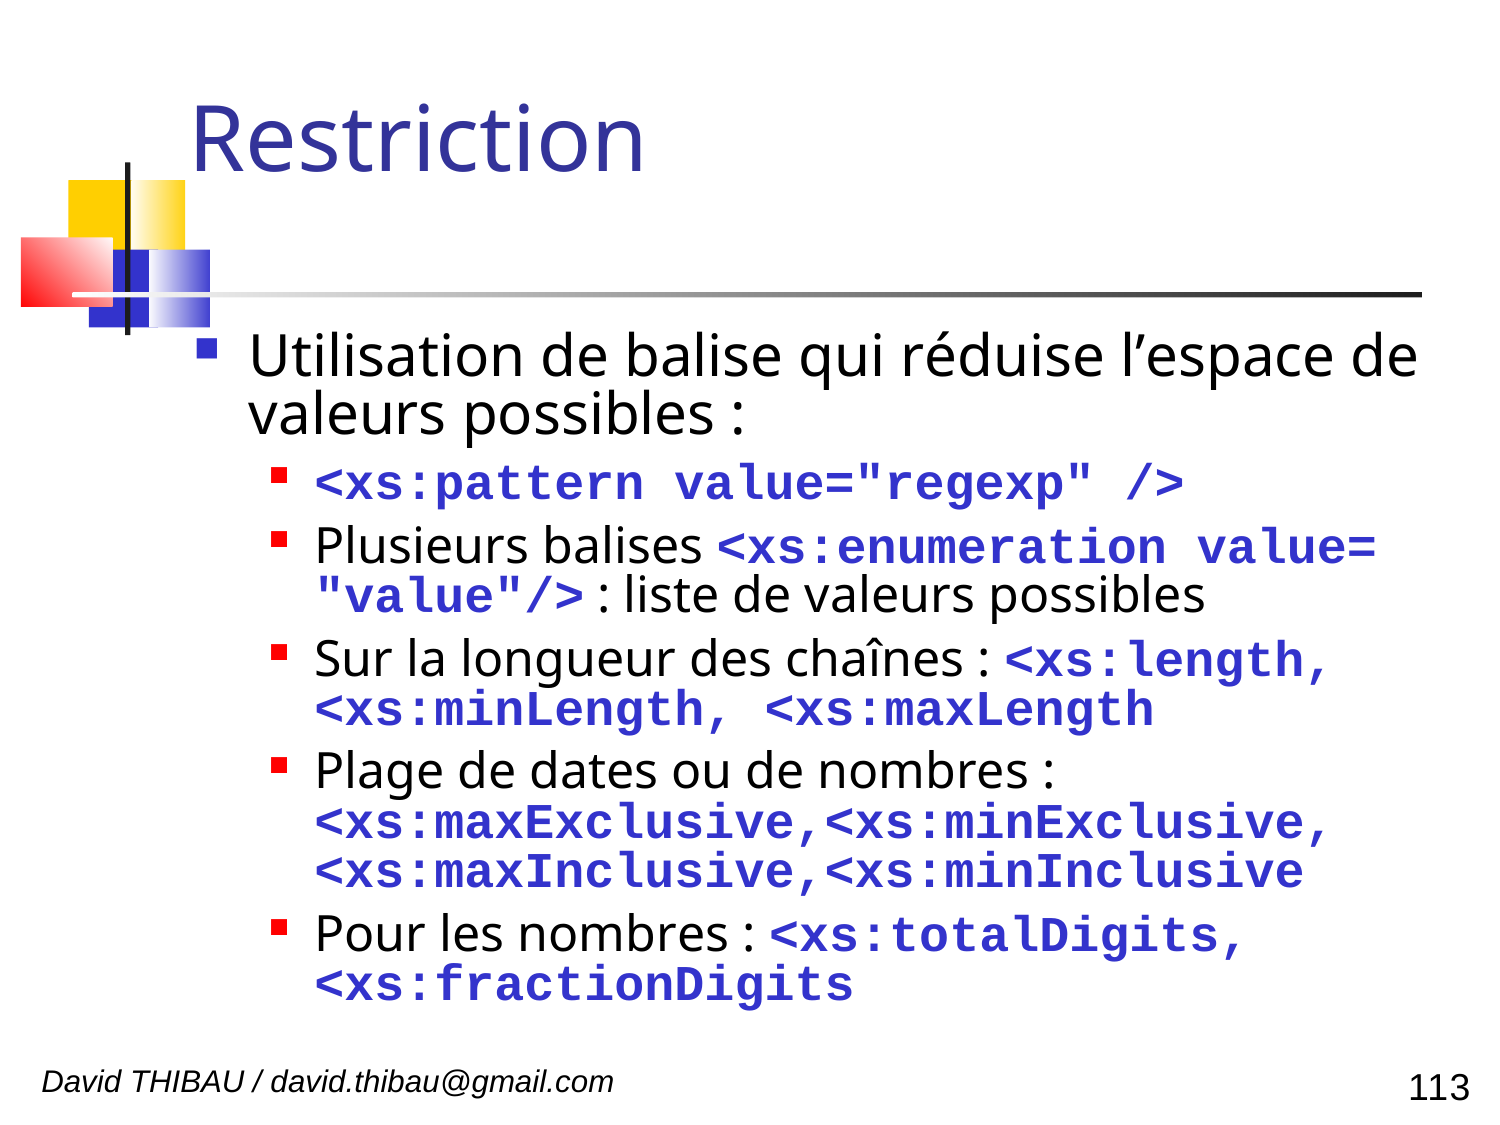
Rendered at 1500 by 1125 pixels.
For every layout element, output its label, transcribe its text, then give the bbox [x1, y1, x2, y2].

title Restriction [188, 13, 1467, 275]
list Utilisation de balise qui réduise l’espace de valeurs possibles : <xs:pattern value="regexp" /> Plusieurs balises <xs:enumeration value= "value"/> : liste de valeurs possibles Sur la longueur des chaînes : <xs:length, <xs:minLength, <xs:maxLength Plage de dates ou de nombres : <xs:maxExclusive,<xs:minExclusive, <xs:maxInclusive,<xs:minInclusive Pour les nombres : <xs:totalDigits, <xs:fractionDigits [193, 330, 1469, 1047]
